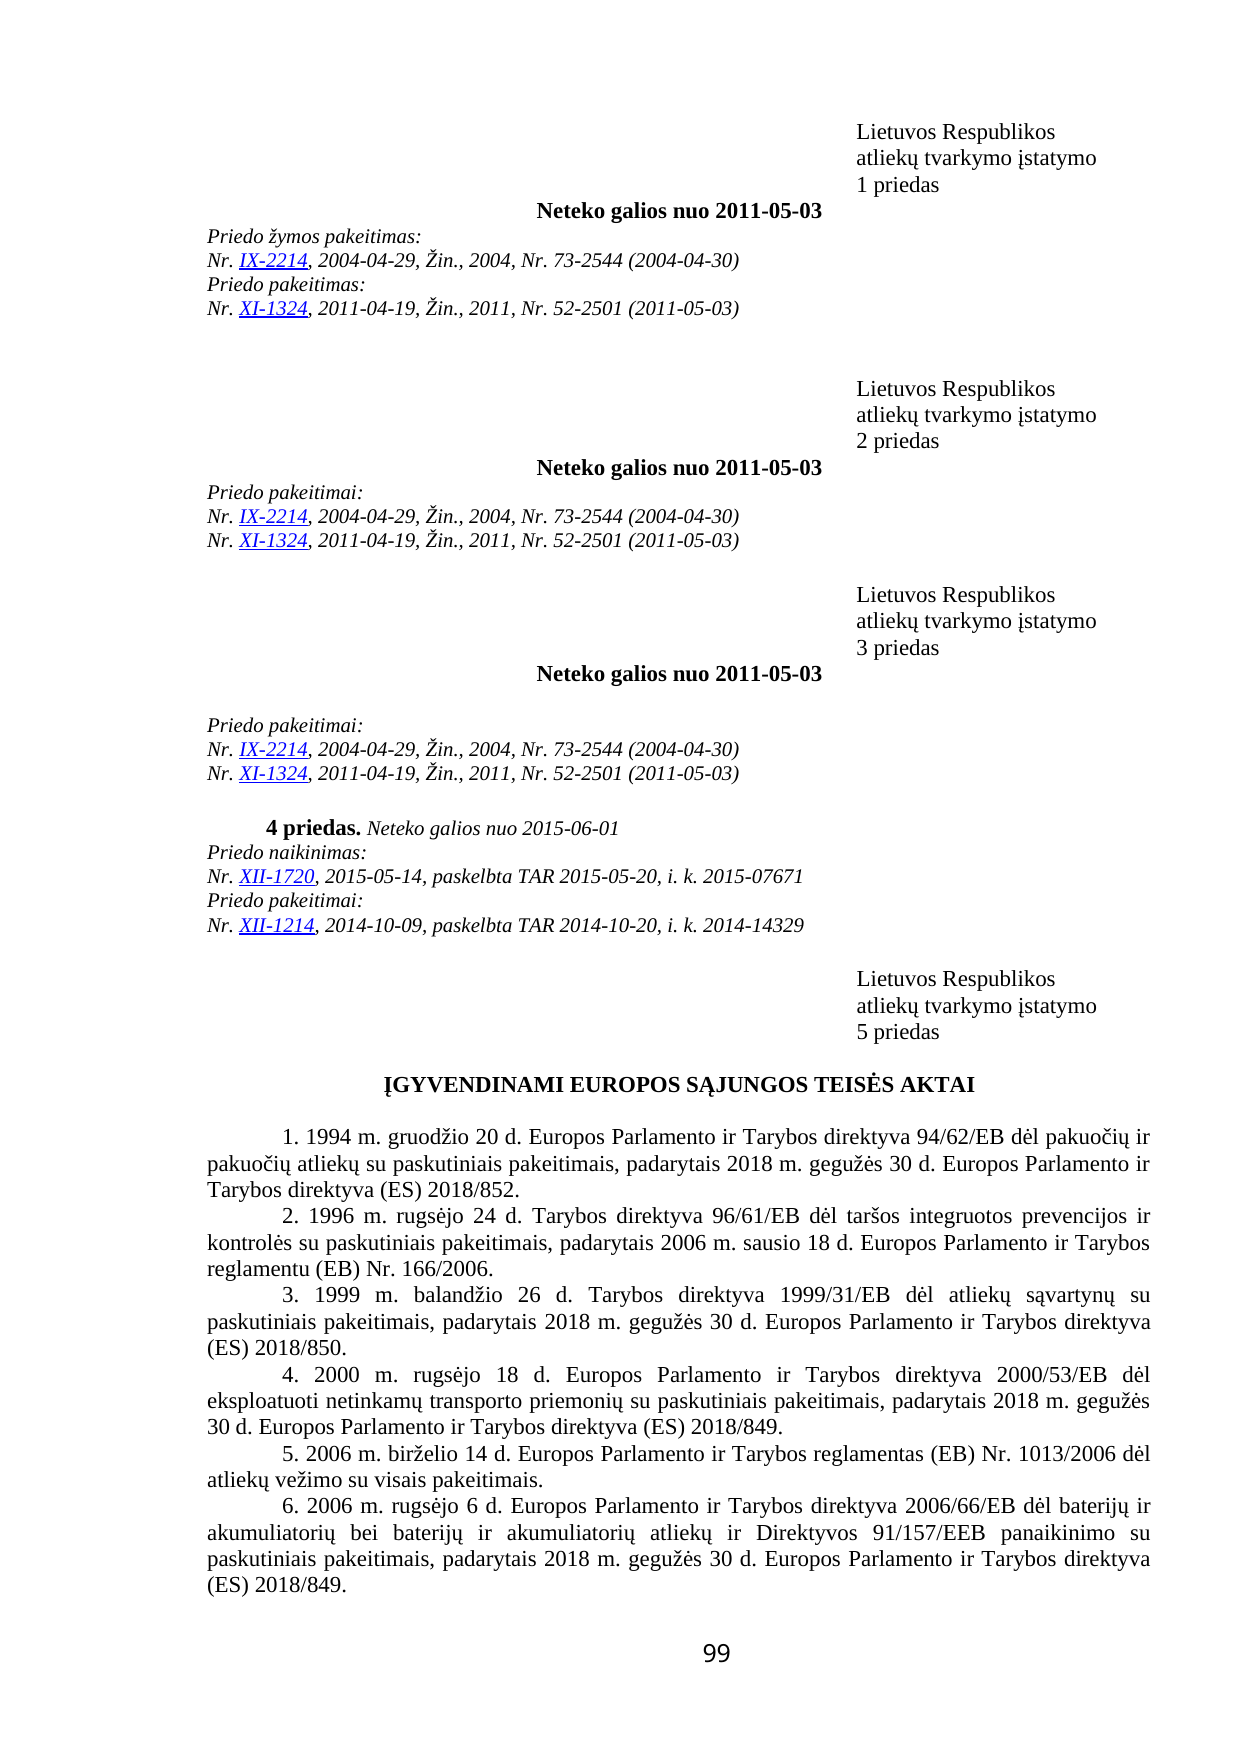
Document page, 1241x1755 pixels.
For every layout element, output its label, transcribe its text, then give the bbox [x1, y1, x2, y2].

text 3 priedas [726, 634, 1152, 660]
text 1 priedas [726, 171, 1152, 197]
text Nr. IX-2214, 2004-04-29, Žin., 2004, Nr. 73-2544 (2004-04-30) [207, 504, 1152, 528]
text Nr. XII-1214, 2014-10-09, paskelbta TAR 2014-10-20, i. k. 2014-14329 [207, 912, 1152, 937]
text 5. 2006 m. birželio 14 d. Europos Parlamento ir Tarybos reglamentas (EB) Nr. 1013/2006 dėl atliekų vežimo su visais pakeitimais. [207, 1440, 1152, 1492]
text Priedo pakeitimas: [207, 272, 1152, 296]
text Neteko galios nuo 2011-05-03 [207, 197, 1152, 223]
text Lietuvos Respublikos [856, 118, 1152, 144]
text Nr. XII-1720, 2015-05-14, paskelbta TAR 2015-05-20, i. k. 2015-07671 [207, 864, 1152, 888]
text Lietuvos Respublikos [207, 965, 1152, 992]
text Priedo pakeitimai: [207, 888, 1152, 912]
text 4. 2000 m. rugsėjo 18 d. Europos Parlamento ir Tarybos direktyva 2000/53/EB dėl eksploatuoti netinkamų transporto priemonių su paskutiniais pakeitimais, padarytais 2018 m. gegužės 30 d. Europos Parlamento ir Tarybos direktyva (ES) 2018/849. [207, 1361, 1152, 1440]
text 4 priedas. Neteko galios nuo 2015-06-01 [207, 814, 1152, 840]
text 2. 1996 m. rugsėjo 24 d. Tarybos direktyva 96/61/EB dėl taršos integruotos prevencijos ir kontrolės su paskutiniais pakeitimais, padarytais 2006 m. sausio 18 d. Europos Parlamento ir Tarybos reglamentu (EB) Nr. 166/2006. [207, 1202, 1152, 1282]
text Nr. XI-1324, 2011-04-19, Žin., 2011, Nr. 52-2501 (2011-05-03) [207, 761, 1152, 785]
text Lietuvos Respublikos [726, 375, 1152, 401]
text 1. 1994 m. gruodžio 20 d. Europos Parlamento ir Tarybos direktyva 94/62/EB dėl pakuočių ir pakuočių atliekų su paskutiniais pakeitimais, padarytais 2018 m. gegužės 30 d. Europos Parlamento ir Tarybos direktyva (ES) 2018/852. [207, 1123, 1152, 1202]
text atliekų tvarkymo įstatymo [726, 608, 1152, 634]
text Nr. XI-1324, 2011-04-19, Žin., 2011, Nr. 52-2501 (2011-05-03) [207, 296, 1152, 320]
text ĮGYVENDINAMI EUROPOS SĄJUNGOS TEISĖS AKTAI [207, 1071, 1152, 1097]
text 2 priedas [726, 428, 1152, 454]
text 5 priedas [207, 1018, 1152, 1044]
text 3. 1999 m. balandžio 26 d. Tarybos direktyva 1999/31/EB dėl atliekų sąvartynų su paskutiniais pakeitimais, padarytais 2018 m. gegužės 30 d. Europos Parlamento ir Tarybos direktyva (ES) 2018/850. [207, 1282, 1152, 1361]
text Nr. IX-2214, 2004-04-29, Žin., 2004, Nr. 73-2544 (2004-04-30) [207, 737, 1152, 761]
text atliekų tvarkymo įstatymo [726, 401, 1152, 428]
text Lietuvos Respublikos [726, 581, 1152, 608]
text Neteko galios nuo 2011-05-03 [207, 660, 1152, 687]
text atliekų tvarkymo įstatymo [726, 144, 1152, 171]
text Nr. IX-2214, 2004-04-29, Žin., 2004, Nr. 73-2544 (2004-04-30) [207, 248, 1152, 272]
text Priedo pakeitimai: [207, 713, 1152, 737]
text Priedo naikinimas: [207, 840, 1152, 864]
text Neteko galios nuo 2011-05-03 [207, 454, 1152, 480]
text atliekų tvarkymo įstatymo [207, 992, 1152, 1018]
text Nr. XI-1324, 2011-04-19, Žin., 2011, Nr. 52-2501 (2011-05-03) [207, 528, 1152, 552]
text Priedo pakeitimai: [207, 480, 1152, 504]
text Priedo žymos pakeitimas: [207, 223, 1152, 248]
text 6. 2006 m. rugsėjo 6 d. Europos Parlamento ir Tarybos direktyva 2006/66/EB dėl baterijų ir akumuliatorių bei baterijų ir akumuliatorių atliekų ir Direktyvos 91/157/EEB panaikinimo su paskutiniais pakeitimais, padarytais 2018 m. gegužės 30 d. Europos Parlamento ir Tarybos direktyva (ES) 2018/849. [207, 1492, 1152, 1598]
